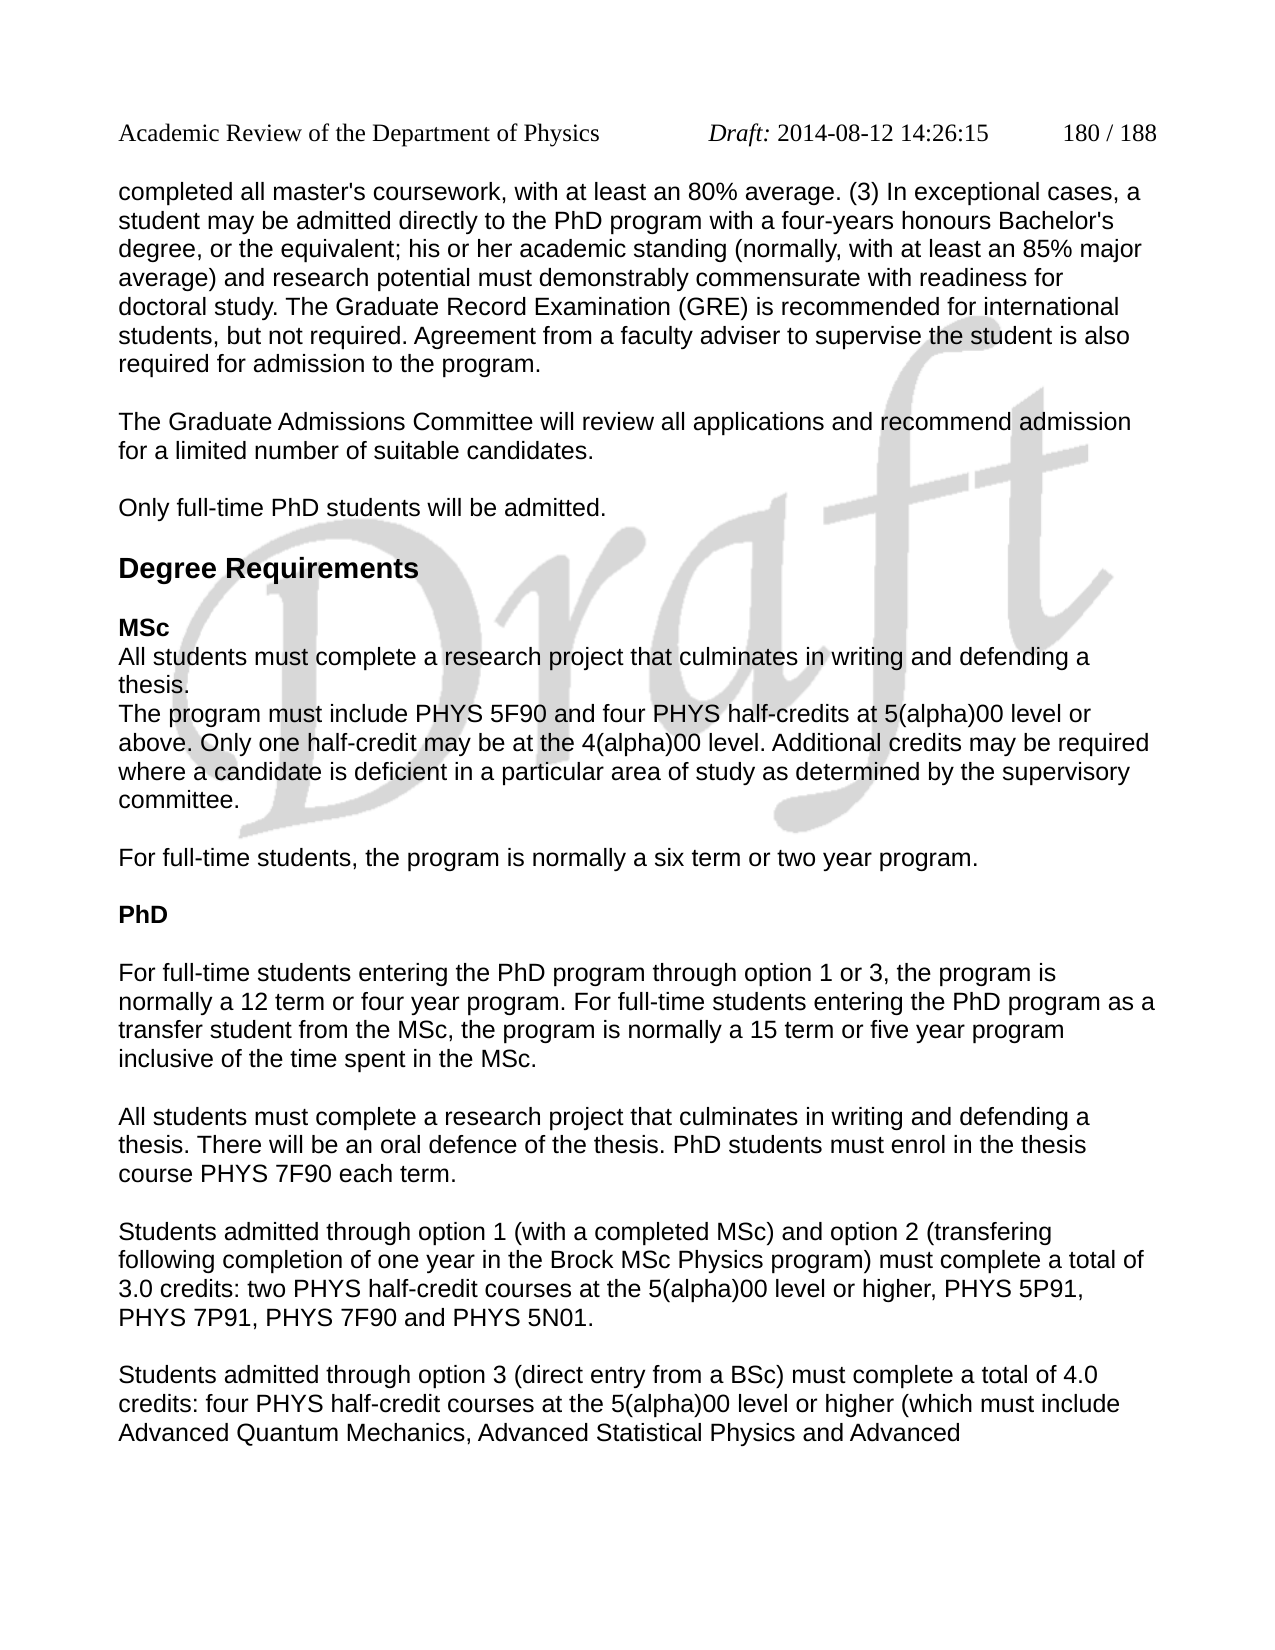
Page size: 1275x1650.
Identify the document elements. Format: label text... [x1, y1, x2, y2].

picture [118, 118, 1157, 177]
text completed all master's coursework, with at least an 80% average. (3) In exceptional cases, a student may be admitted directly to the PhD program with a four-years honours Bachelor's degree, or the equivalent; his or her academic standing (normally, with at least an 85% major average) and research potential must demonstrably commensurate with readiness for doctoral study. The Graduate Record Examination (GRE) is recommended for international students, but not required. Agreement from a faculty adviser to supervise the student is also required for admission to the program. The Graduate Admissions Committee will review all applications and recommend admission for a limited number of suitable candidates. Only full-time PhD students will be admitted. Degree Requirements MSc All students must complete a research project that culminates in writing and defending a thesis. The program must include PHYS 5F90 and four PHYS half-credits at 5(alpha)00 level or above. Only one half-credit may be at the 4(alpha)00 level. Additional credits may be required where a candidate is deficient in a particular area of study as determined by the supervisory committee. For full-time students, the program is normally a six term or two year program. PhD For full-time students entering the PhD program through option 1 or 3, the program is normally a 12 term or four year program. For full-time students entering the PhD program as a transfer student from the MSc, the program is normally a 15 term or five year program inclusive of the time spent in the MSc. All students must complete a research project that culminates in writing and defending a thesis. There will be an oral defence of the thesis. PhD students must enrol in the thesis course PHYS 7F90 each term. Students admitted through option 1 (with a completed MSc) and option 2 (transfering following completion of one year in the Brock MSc Physics program) must complete a total of 3.0 credits: two PHYS half-credit courses at the 5(alpha)00 level or higher, PHYS 5P91, PHYS 7P91, PHYS 7F90 and PHYS 5N01. Students admitted through option 3 (direct entry from a BSc) must complete a total of 4.0 credits: four PHYS half-credit courses at the 5(alpha)00 level or higher (which must include Advanced Quantum Mechanics, Advanced Statistical Physics and Advanced [118, 177, 1157, 1447]
picture [118, 1447, 1157, 1532]
